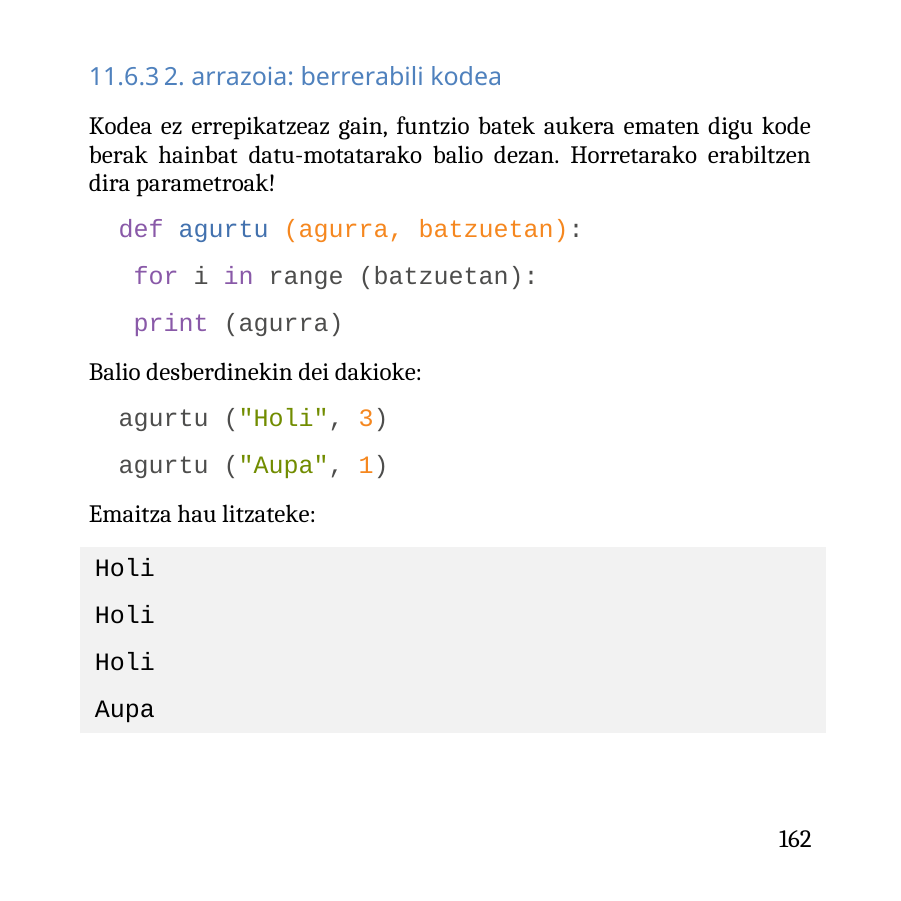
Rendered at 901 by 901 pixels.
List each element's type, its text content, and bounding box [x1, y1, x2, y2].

text agurtu ("Holi", 3) [118, 406, 811, 434]
text Kodea ez errepikatzeaz gain, funtzio batek aukera ematen digu kode berak hainbat datu-motatarako balio dezan. Horretarako erabiltzen dira parametroak! [89, 112, 811, 198]
text agurtu ("Aupa", 1) [118, 453, 811, 481]
text Emaitza hau litzateke: [89, 500, 811, 528]
text def agurtu (agurra, batzuetan): [118, 217, 811, 245]
text Holi [86, 594, 820, 631]
text Balio desberdinekin dei dakioke: [89, 358, 811, 387]
text for i in range (batzuetan): [118, 264, 811, 292]
text Holi [86, 641, 820, 678]
text Aupa [86, 688, 820, 727]
text Holi [86, 554, 820, 584]
subtitle 2. arrazoia: berrerabili kodea [89, 59, 811, 93]
text print (agurra) [118, 311, 811, 339]
